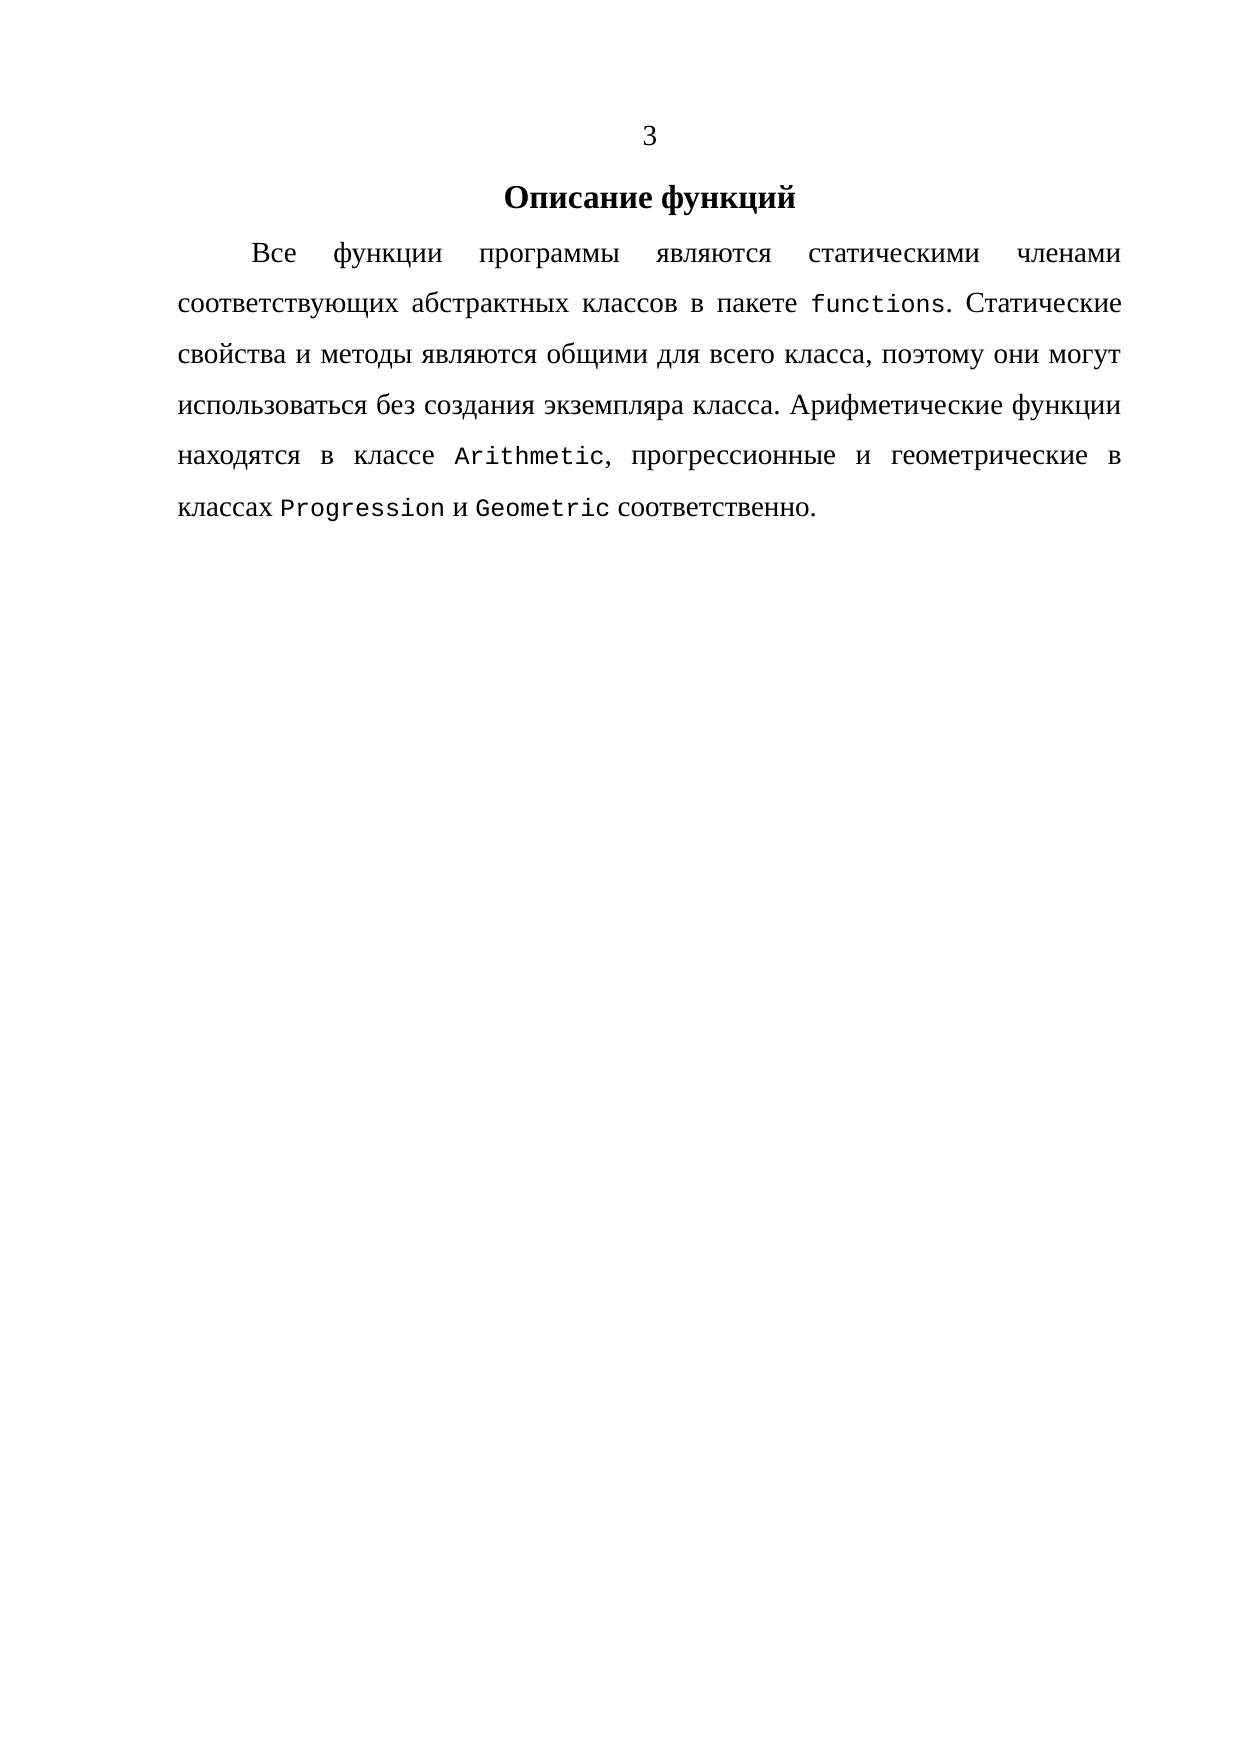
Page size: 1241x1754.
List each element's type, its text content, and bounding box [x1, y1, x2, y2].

subtitle Описание функций [177, 177, 1122, 216]
text Все функции программы являются статическими членами соответствующих абстрактных классов в пакете functions. Статические свойства и методы являются общими для всего класса, поэтому они могут использоваться без создания экземпляра класса. Арифметические функции находятся в классе Arithmetic, прогрессионные и геометрические в классах Progression и Geometric соответственно. [177, 235, 1122, 523]
